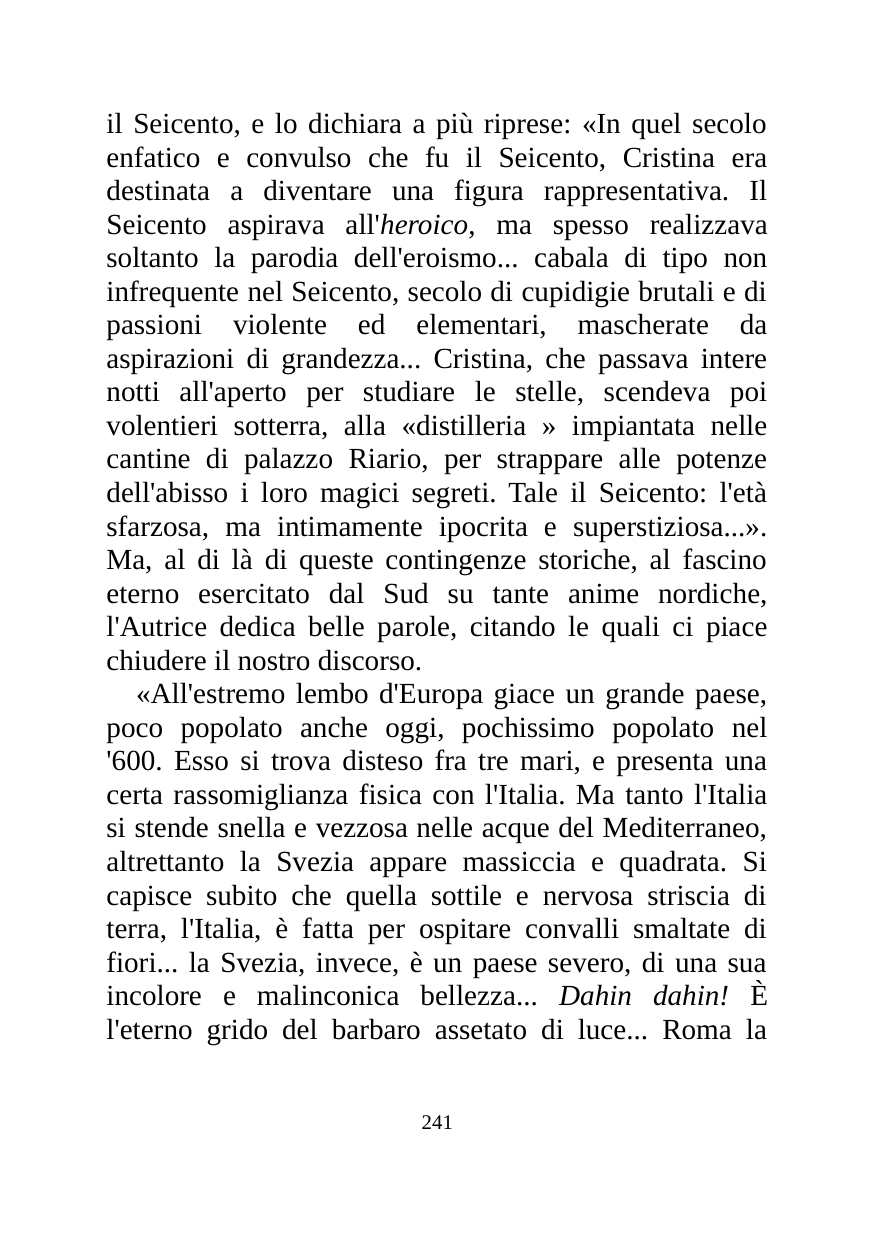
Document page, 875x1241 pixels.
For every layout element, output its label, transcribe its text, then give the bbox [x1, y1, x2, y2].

text il Seicento, e lo dichiara a più riprese: «In quel secolo enfatico e convulso che fu il Seicento, Cristina era destinata a diventare una figura rappresentativa. Il Seicento aspirava all'heroico, ma spesso realizzava soltanto la parodia dell'eroismo... cabala di tipo non infrequente nel Seicento, secolo di cupidigie brutali e di passioni violente ed elementari, mascherate da aspirazioni di grandezza... Cristina, che passava intere notti all'aperto per studiare le stelle, scendeva poi volentieri sotterra, alla «distilleria » impiantata nelle cantine di palazzo Riario, per strappare alle potenze dell'abisso i loro magici segreti. Tale il Seicento: l'età sfarzosa, ma intimamente ipocrita e superstiziosa...». Ma, al di là di queste contingenze storiche, al fascino eterno esercitato dal Sud su tante anime nordiche, l'Autrice dedica belle parole, citando le quali ci piace chiudere il nostro discorso. [106, 106, 768, 676]
text «All'estremo lembo d'Europa giace un grande paese, poco popolato anche oggi, pochissimo popolato nel '600. Esso si trova disteso fra tre mari, e presenta una certa rassomiglianza fisica con l'Italia. Ma tanto l'Italia si stende snella e vezzosa nelle acque del Mediterraneo, altrettanto la Svezia appare massiccia e quadrata. Si capisce subito che quella sottile e nervosa striscia di terra, l'Italia, è fatta per ospitare convalli smaltate di fiori... la Svezia, invece, è un paese severo, di una sua incolore e malinconica bellezza... Dahin dahin! È l'eterno grido del barbaro assetato di luce... Roma la [106, 676, 768, 1045]
